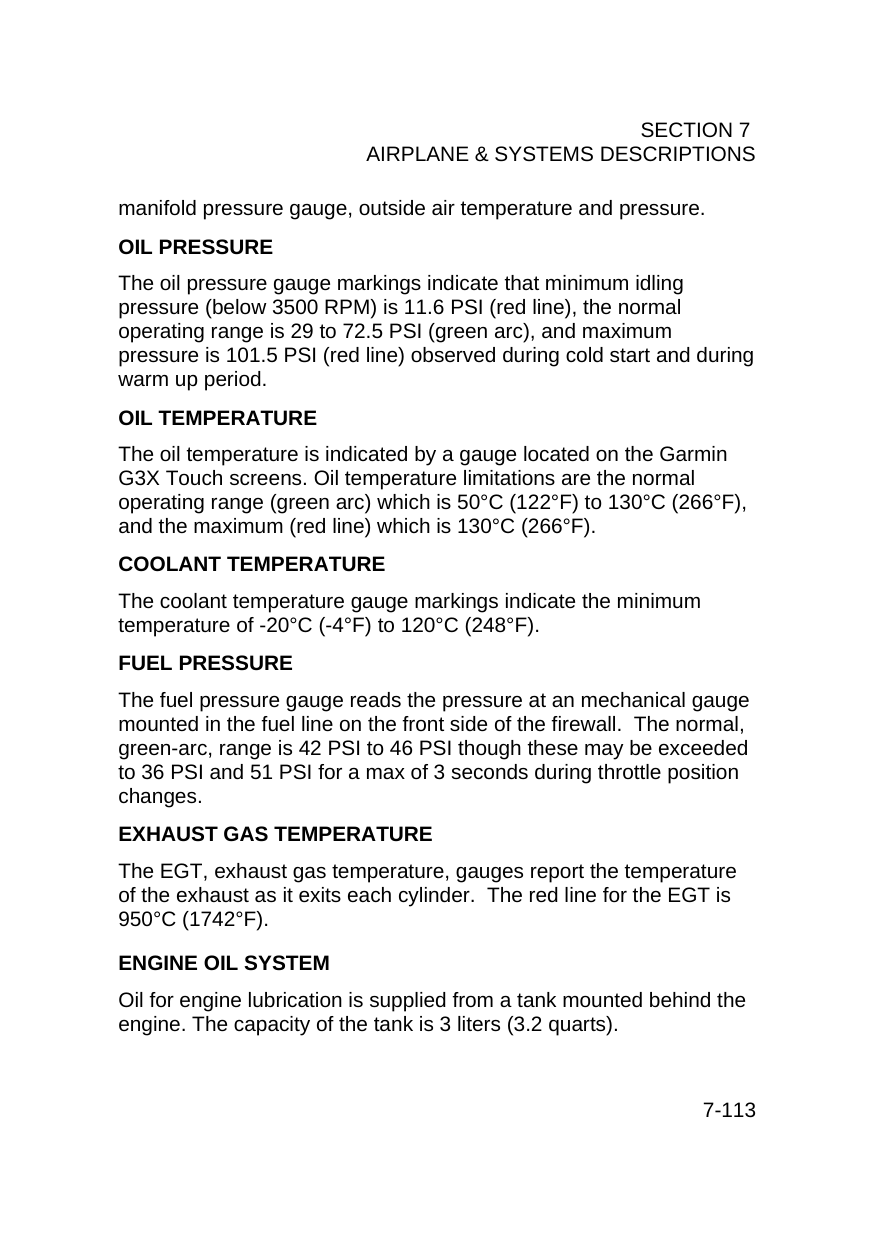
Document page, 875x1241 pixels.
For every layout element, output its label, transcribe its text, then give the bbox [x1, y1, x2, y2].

text The EGT, exhaust gas temperature, gauges report the temperature of the exhaust as it exits each cylinder. The red line for the EGT is 950°C (1742°F). [118, 858, 756, 930]
subtitle ENGINE OIL SYSTEM [118, 951, 756, 975]
text Oil for engine lubrication is supplied from a tank mounted behind the engine. The capacity of the tank is 3 liters (3.2 quarts). [118, 988, 756, 1036]
subtitle EXHAUST GAS TEMPERATURE [118, 822, 756, 846]
text The oil pressure gauge markings indicate that minimum idling pressure (below 3500 RPM) is 11.6 PSI (red line), the normal operating range is 29 to 72.5 PSI (green arc), and maximum pressure is 101.5 PSI (red line) observed during cold start and during warm up period. [118, 271, 756, 391]
subtitle OIL TEMPERATURE [118, 405, 756, 429]
text The oil temperature is indicated by a gauge located on the Garmin G3X Touch screens. Oil temperature limitations are the normal operating range (green arc) which is 50°C (122°F) to 130°C (266°F), and the maximum (red line) which is 130°C (266°F). [118, 442, 756, 538]
text The fuel pressure gauge reads the pressure at an mechanical gauge mounted in the fuel line on the front side of the firewall. The normal, green-arc, range is 42 PSI to 46 PSI though these may be exceeded to 36 PSI and 51 PSI for a max of 3 seconds during throttle position changes. [118, 688, 756, 807]
subtitle OIL PRESSURE [118, 234, 756, 258]
text The coolant temperature gauge markings indicate the minimum temperature of -20°C (-4°F) to 120°C (248°F). [118, 589, 756, 637]
text manifold pressure gauge, outside air temperature and pressure. [118, 196, 756, 220]
subtitle COOLANT TEMPERATURE [118, 552, 756, 576]
subtitle FUEL PRESSURE [118, 651, 756, 675]
